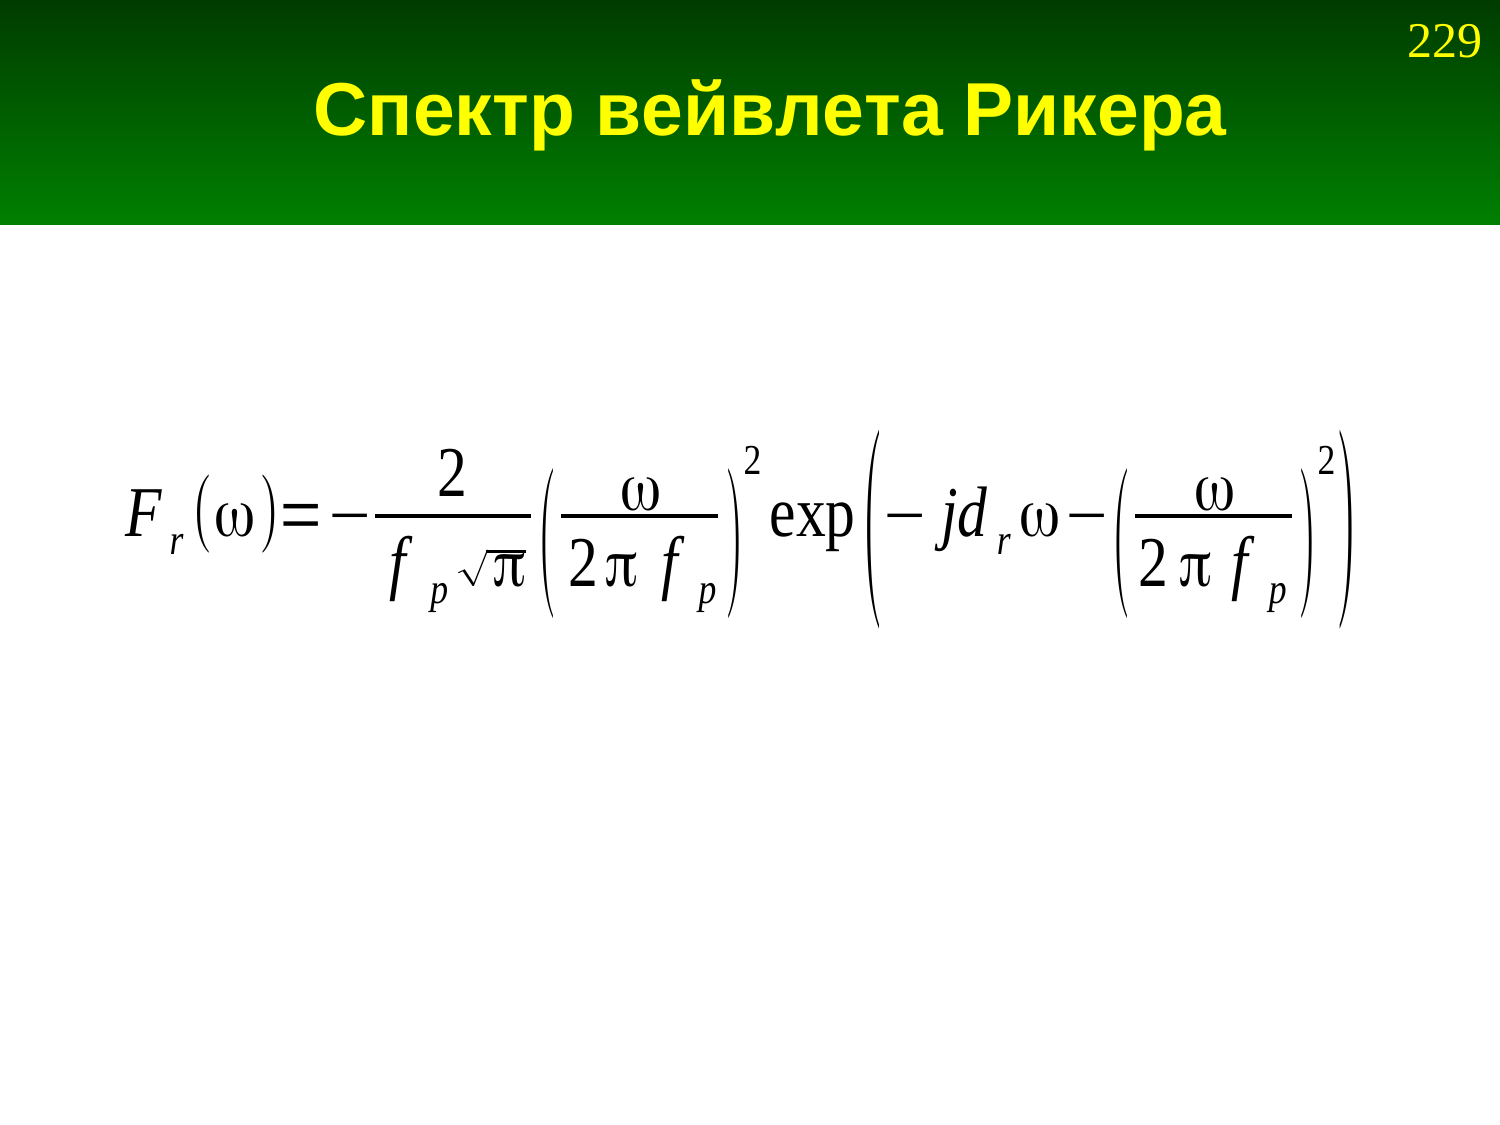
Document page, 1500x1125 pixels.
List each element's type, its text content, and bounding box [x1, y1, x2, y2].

title Спектр вейвлета Рикера [100, 7, 1441, 204]
chart [106, 425, 1372, 632]
